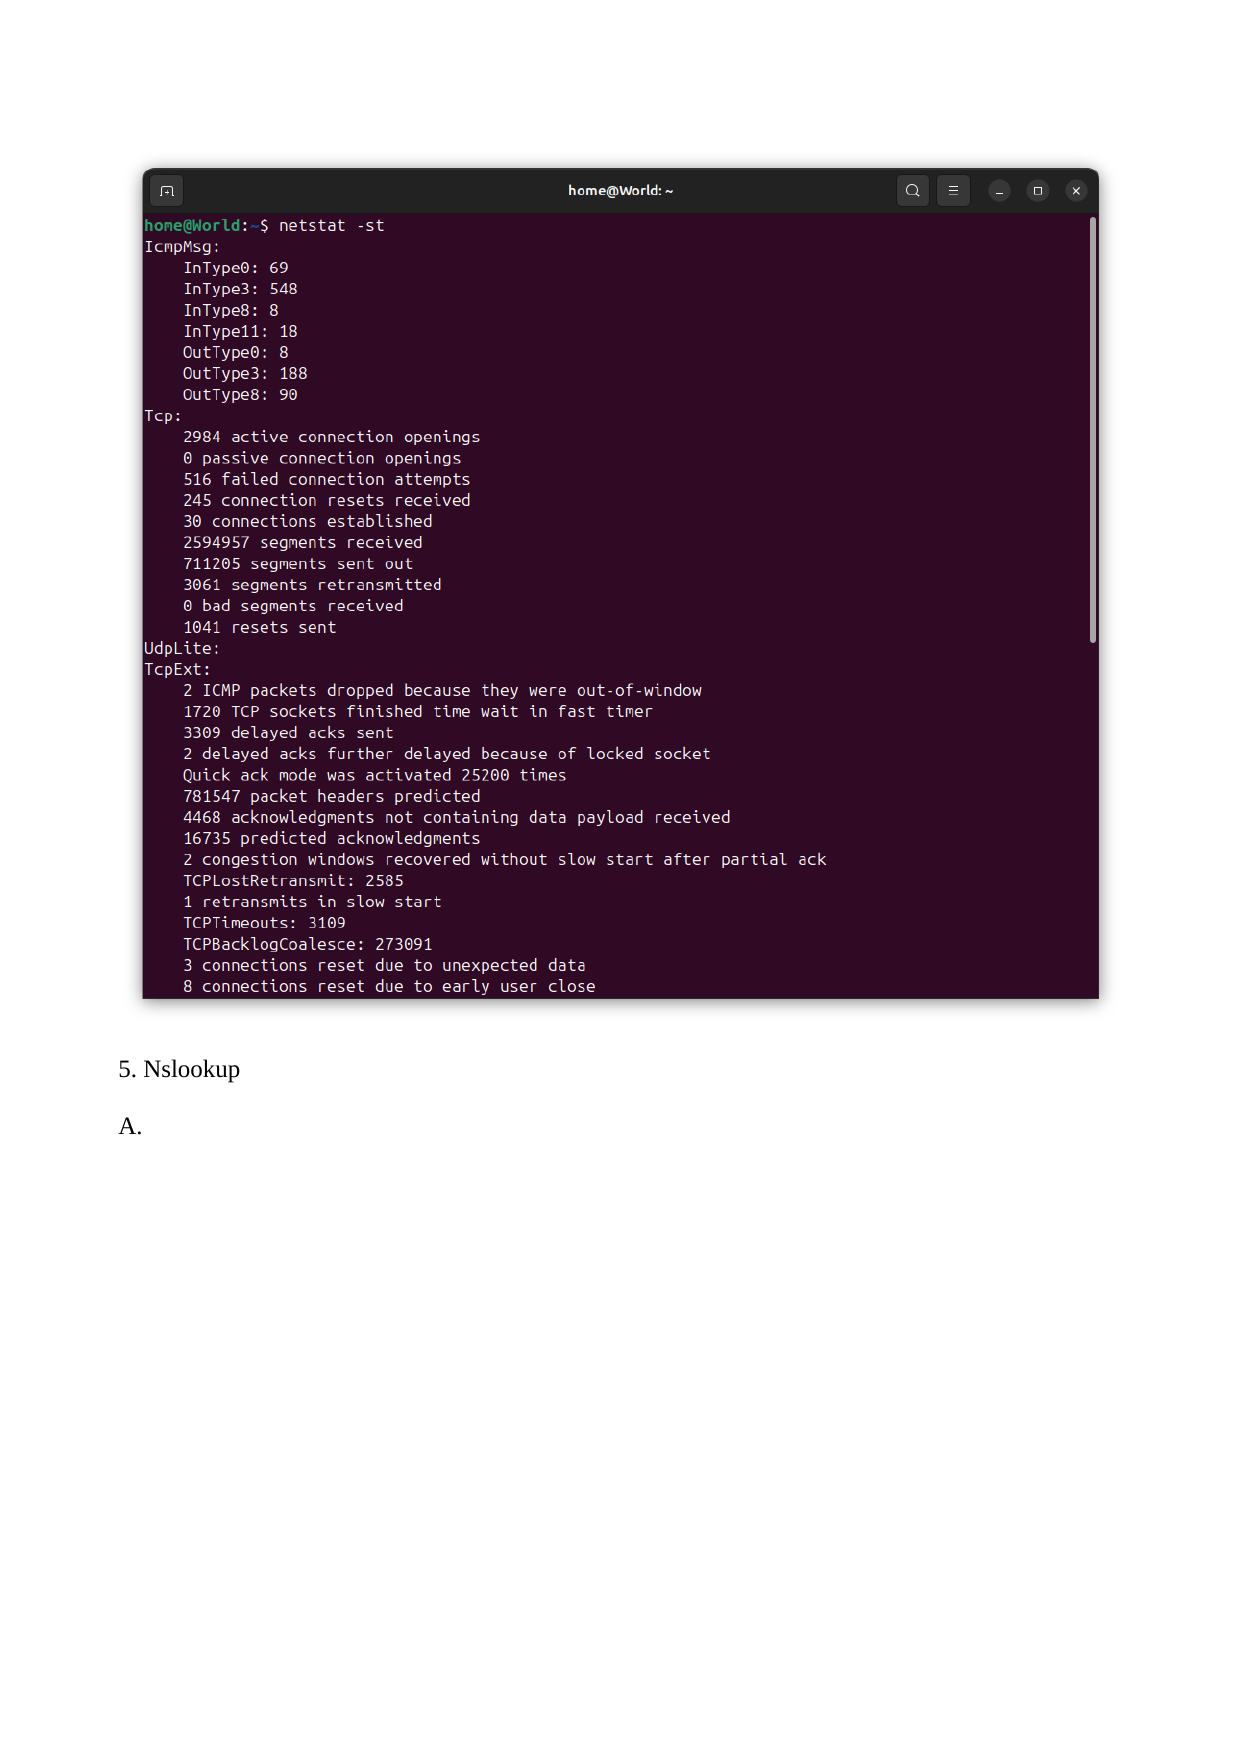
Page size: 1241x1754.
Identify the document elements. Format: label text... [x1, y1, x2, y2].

picture [118, 146, 1123, 1025]
text A. [118, 1111, 1122, 1140]
text 5. Nslookup [118, 1054, 1122, 1082]
